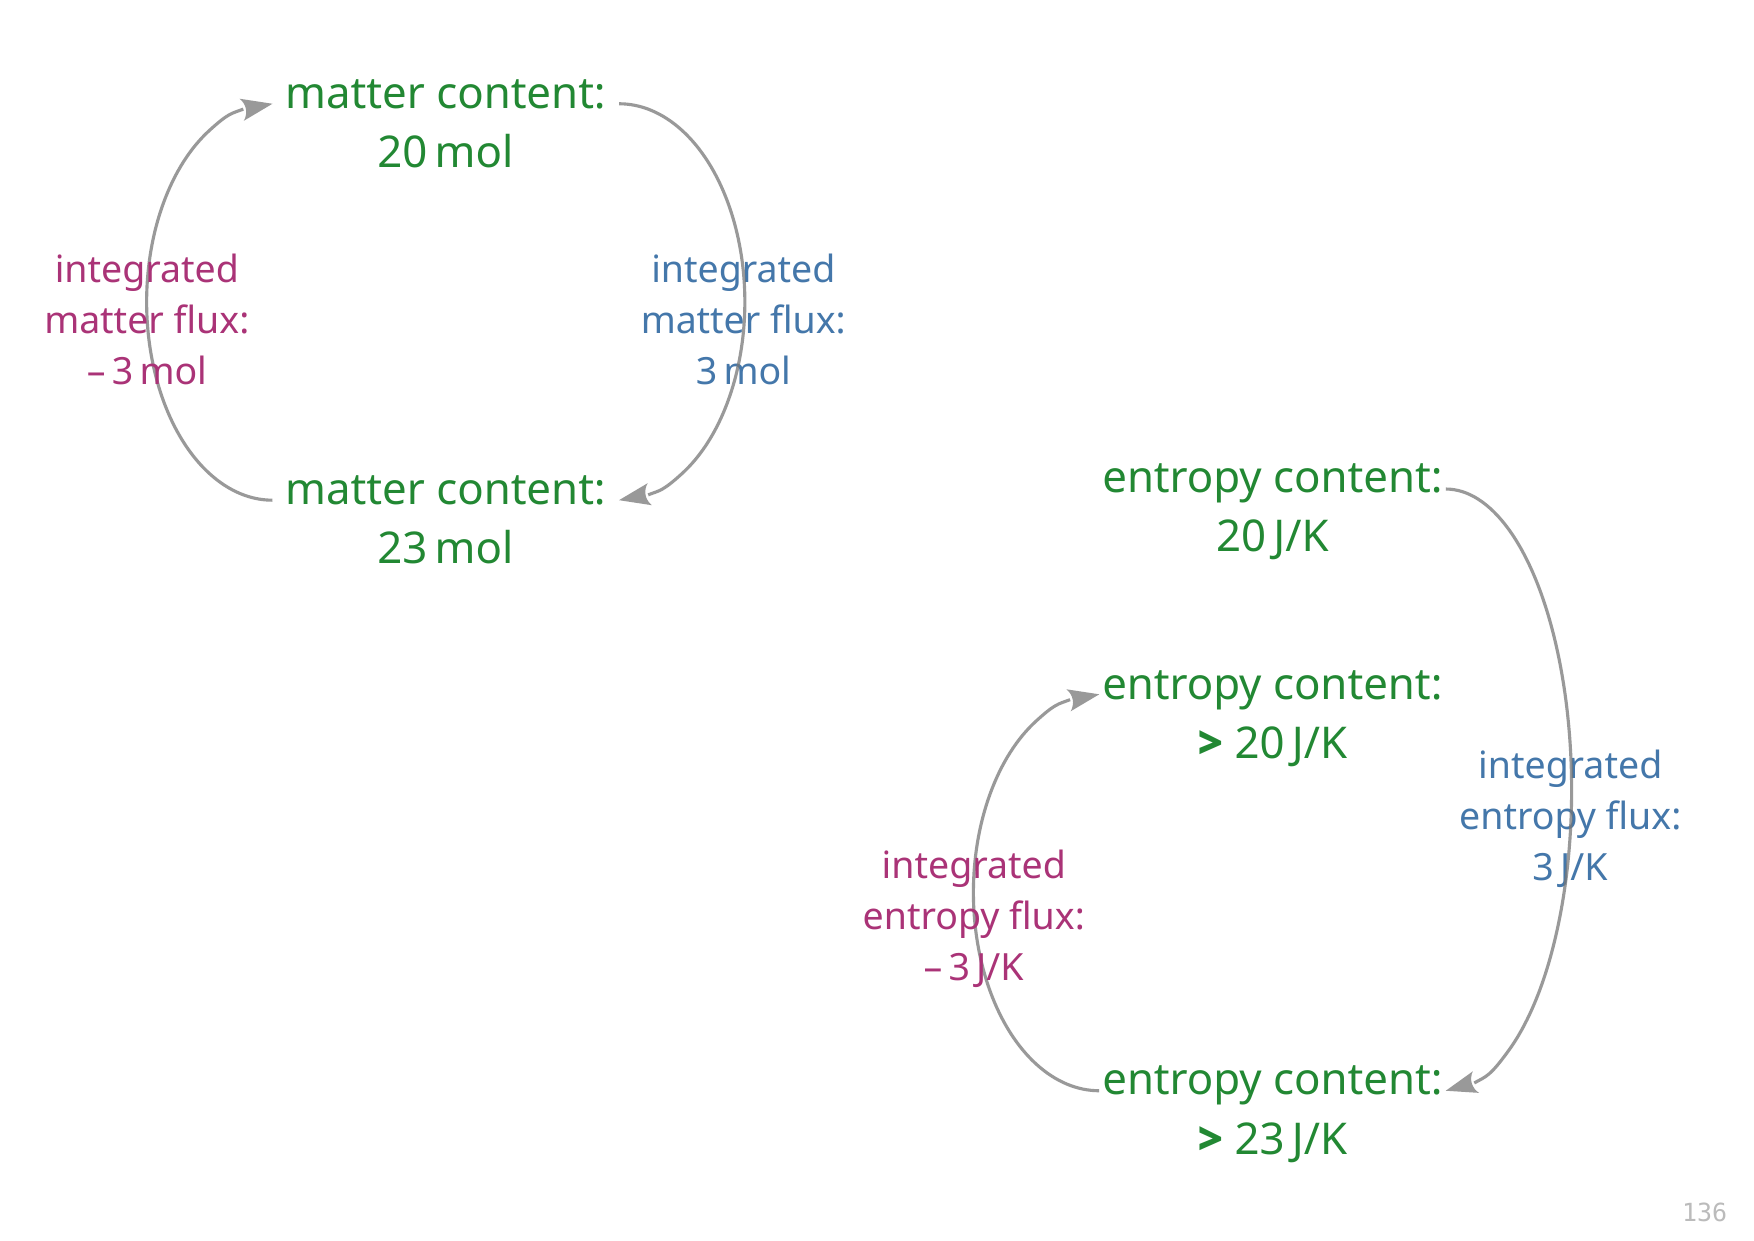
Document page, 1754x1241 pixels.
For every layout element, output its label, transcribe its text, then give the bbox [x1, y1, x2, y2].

text_box entropy content: 20 J/K [1098, 438, 1447, 541]
text_box integrated entropy flux: – 3 J/K [852, 831, 1096, 959]
text_box integrated entropy flux: 3 J/K [1570, 730, 1692, 859]
text_box integrated entropy flux: 3 J/K [1448, 730, 1570, 859]
text_box integrated matter flux: 3 mol [632, 234, 743, 363]
text_box matter content: 20 mol [283, 54, 608, 157]
text_box integrated matter flux: – 3 mol [35, 234, 259, 363]
text_box integrated matter flux: 3 mol [740, 234, 855, 363]
text_box matter content: 23 mol [283, 450, 608, 553]
text_box entropy content: > 20 J/K [1098, 644, 1447, 748]
text_box entropy content: > 23 J/K [1098, 1040, 1447, 1143]
